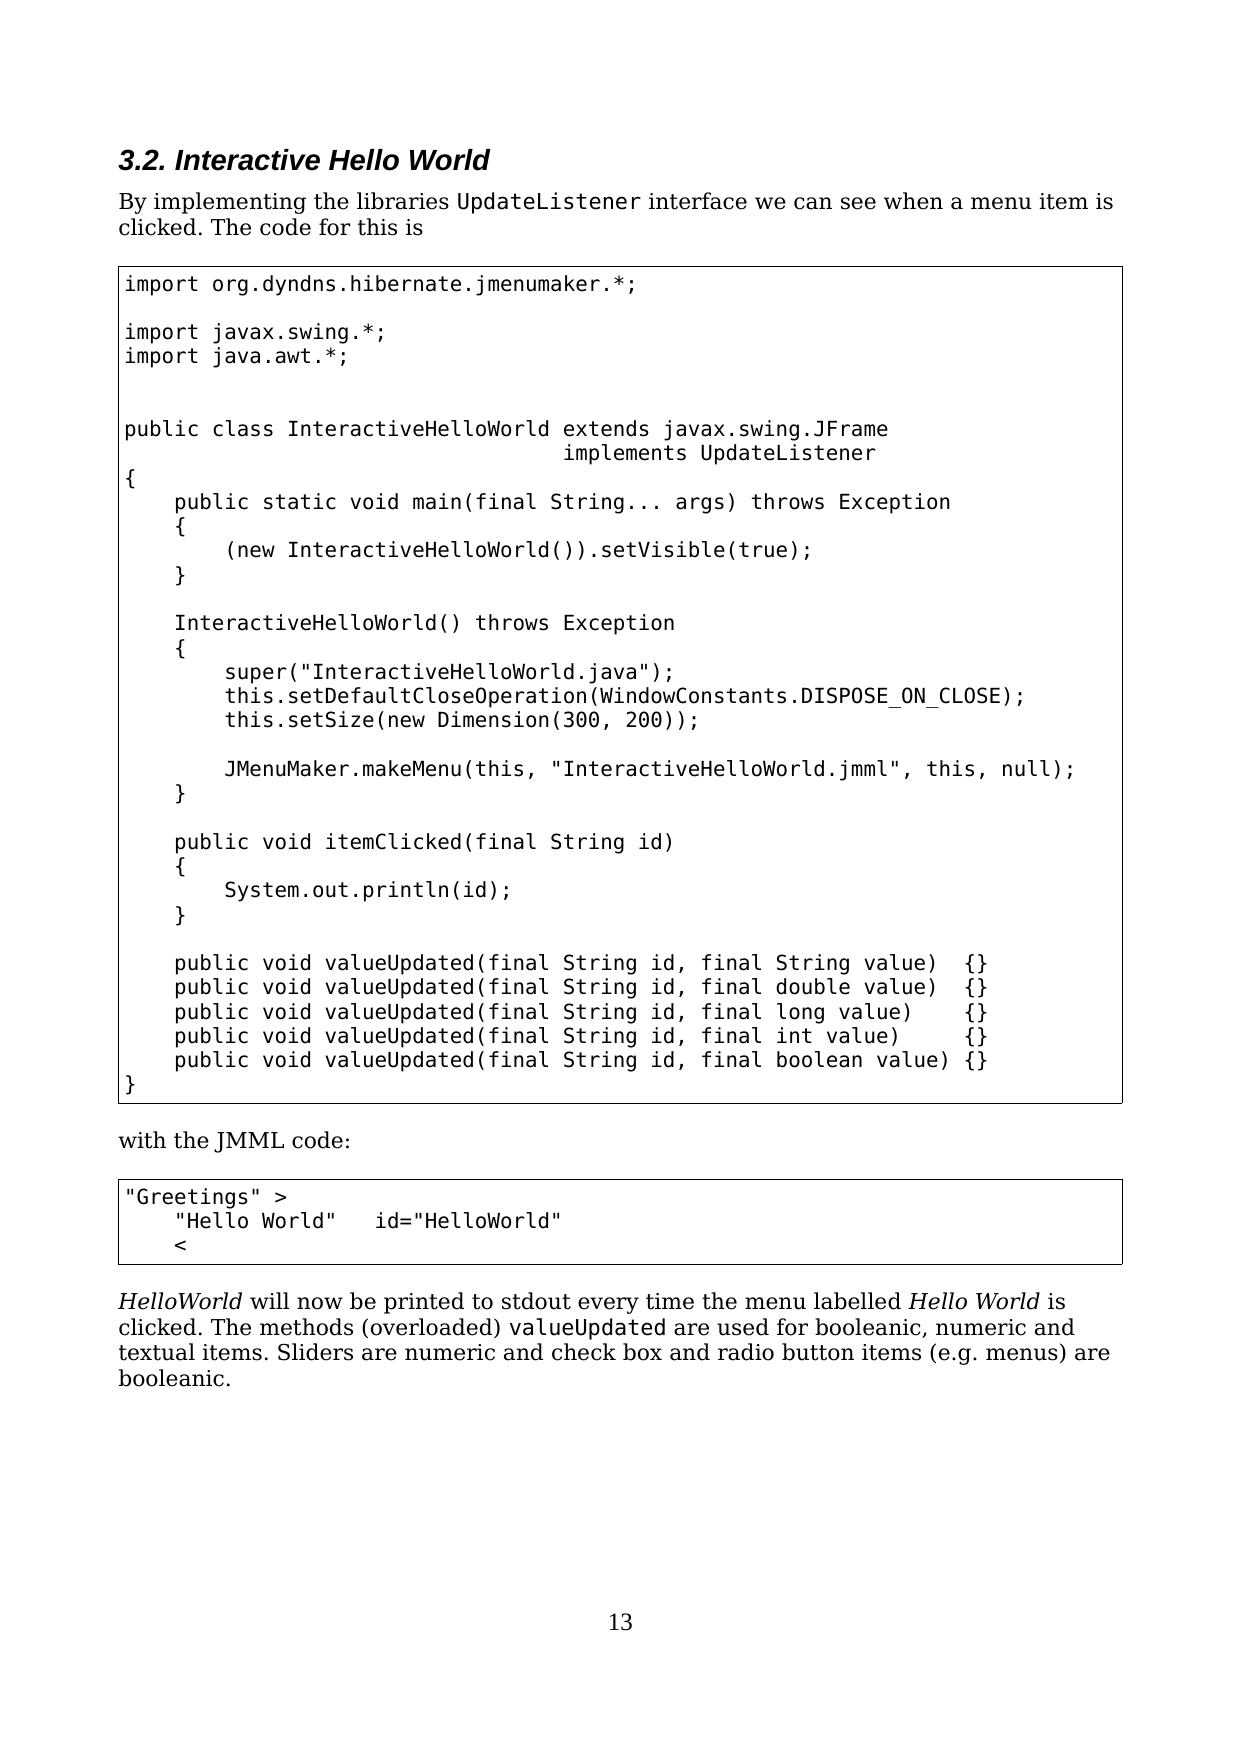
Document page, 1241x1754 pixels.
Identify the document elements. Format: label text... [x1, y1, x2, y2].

text with the JMML code: [118, 1128, 1122, 1154]
text By implementing the libraries UpdateListener interface we can see when a menu item is clicked. The code for this is [118, 189, 1122, 240]
text HelloWorld will now be printed to stdout every time the menu labelled Hello World is clicked. The methods (overloaded) valueUpdated are used for booleanic, numeric and textual items. Sliders are numeric and check box and radio button items (e.g. menus) are booleanic. [118, 1289, 1122, 1391]
subtitle 3.2. Interactive Hello World [118, 143, 1122, 177]
table_header import org.dyndns.hibernate.jmenumaker.*; import javax.swing.*; import java.awt.*; public class InteractiveHelloWorld extends javax.swing.JFrame implements UpdateListener { public static void main(final String... args) throws Exception { (new InteractiveHelloWorld()).setVisible(true); } InteractiveHelloWorld() throws Exception { super("InteractiveHelloWorld.java"); this.setDefaultCloseOperation(WindowConstants.DISPOSE_ON_CLOSE); this.setSize(new Dimension(300, 200)); JMenuMaker.makeMenu(this, "InteractiveHelloWorld.jmml", this, null); } public void itemClicked(final String id) { System.out.println(id); } public void valueUpdated(final String id, final String value) {} public void valueUpdated(final String id, final double value) {} public void valueUpdated(final String id, final long value) {} public void valueUpdated(final String id, final int value) {} public void valueUpdated(final String id, final boolean value) {} } [119, 267, 1122, 1102]
table_header "Greetings" > "Hello World" id="HelloWorld" < [119, 1180, 1122, 1263]
